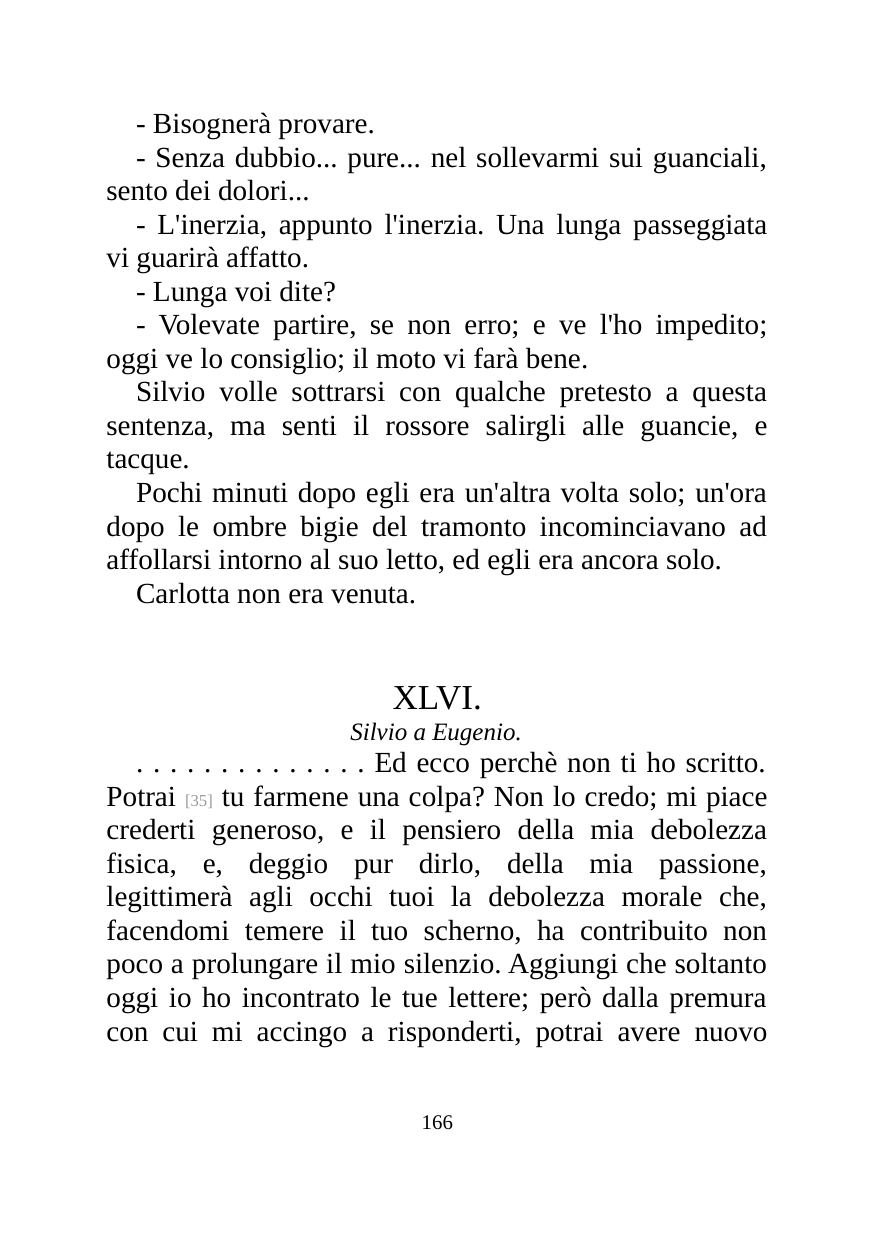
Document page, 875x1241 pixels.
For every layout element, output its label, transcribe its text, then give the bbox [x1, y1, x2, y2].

text - L'inerzia, appunto l'inerzia. Una lunga passeggiata vi guarirà affatto. [106, 207, 768, 274]
text Silvio volle sottrarsi con qualche pretesto a questa sentenza, ma senti il rossore salirgli alle guancie, e tacque. [106, 374, 768, 475]
subtitle Silvio a Eugenio. [106, 717, 768, 745]
text - Lunga voi dite? [106, 274, 768, 307]
text - Volevate partire, se non erro; e ve l'ho impedito; oggi ve lo consiglio; il moto vi farà bene. [106, 307, 768, 374]
text Carlotta non era venuta. [106, 576, 768, 609]
text . . . . . . . . . . . . . . Ed ecco perchè non ti ho scritto. Potrai [35] tu farmene una colpa? Non lo credo; mi piace crederti generoso, e il pensiero della mia debolezza fisica, e, deggio pur dirlo, della mia passione, legittimerà agli occhi tuoi la debolezza morale che, facendomi temere il tuo scherno, ha contribuito non poco a prolungare il mio silenzio. Aggiungi che soltanto oggi io ho incontrato le tue lettere; però dalla premura con cui mi accingo a risponderti, potrai avere nuovo [106, 745, 768, 1047]
subtitle XLVI. [106, 676, 768, 717]
text Pochi minuti dopo egli era un'altra volta solo; un'ora dopo le ombre bigie del tramonto incominciavano ad affollarsi intorno al suo letto, ed egli era ancora solo. [106, 475, 768, 576]
text - Bisognerà provare. [106, 106, 768, 140]
text - Senza dubbio... pure... nel sollevarmi sui guanciali, sento dei dolori... [106, 140, 768, 207]
